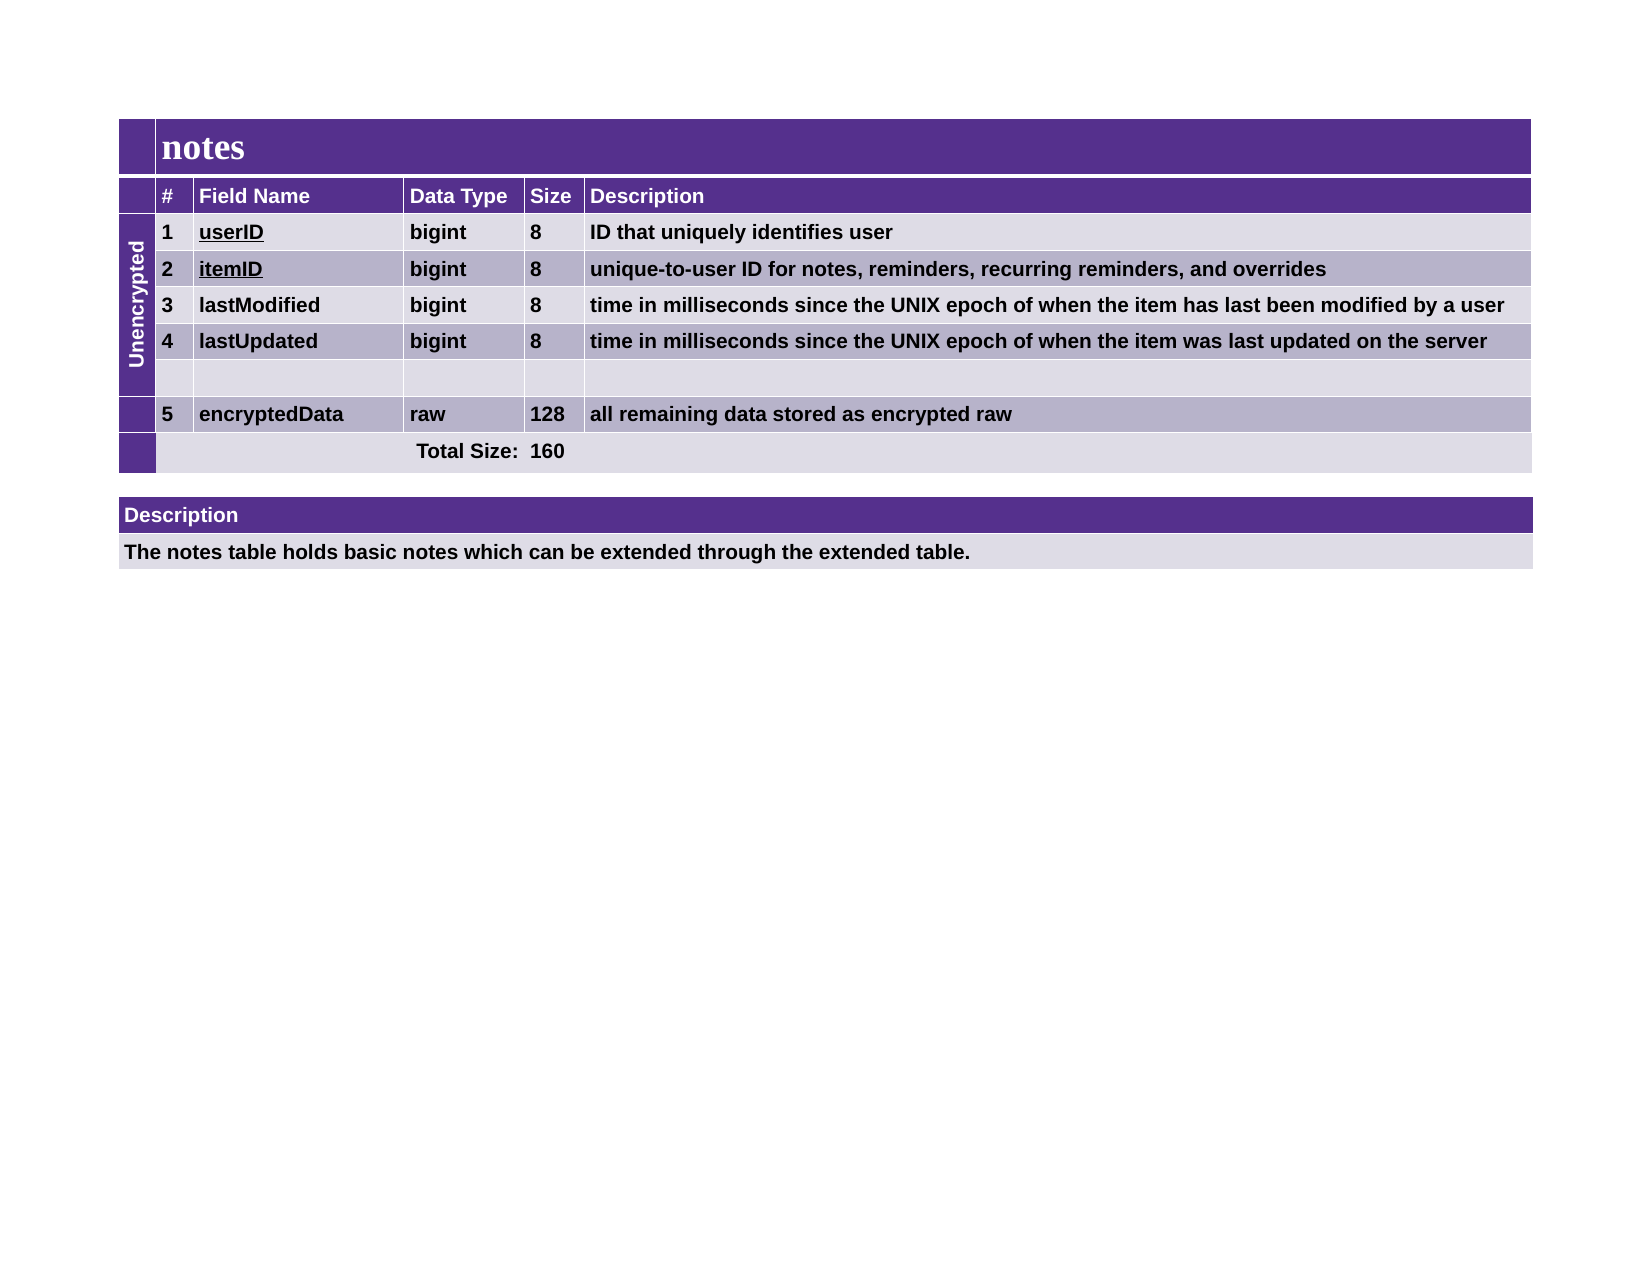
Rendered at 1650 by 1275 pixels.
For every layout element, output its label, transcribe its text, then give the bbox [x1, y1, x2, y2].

table_cell 4 [156, 324, 193, 359]
table_cell [404, 360, 524, 396]
table_cell encryptedData [194, 397, 403, 432]
table_cell 8 [525, 251, 584, 286]
table_cell [584, 433, 1532, 473]
table_cell [119, 433, 156, 473]
table_cell userID [194, 214, 403, 250]
table_cell [119, 178, 155, 213]
table_cell itemID [194, 251, 403, 286]
table_cell lastModified [194, 287, 403, 323]
table_cell [119, 397, 155, 432]
table_cell raw [404, 397, 524, 432]
table_cell [194, 360, 403, 396]
table_cell [156, 433, 404, 473]
table_cell 8 [525, 324, 584, 359]
table_cell 5 [156, 397, 193, 432]
table_cell 1 [156, 214, 193, 250]
table_cell 128 [525, 397, 584, 432]
table_cell [585, 360, 1531, 396]
table_header notes [156, 119, 1531, 174]
table_cell 2 [156, 251, 193, 286]
table_cell Data Type [404, 178, 524, 213]
table_cell Size [525, 178, 584, 213]
table_cell lastUpdated [194, 324, 403, 359]
table_cell bigint [404, 324, 524, 359]
table_cell all remaining data stored as encrypted raw [585, 397, 1531, 432]
table_cell ID that uniquely identifies user [585, 214, 1531, 250]
table_cell Total Size: [404, 433, 524, 473]
table_cell 3 [156, 287, 193, 323]
table_cell Description [585, 178, 1531, 213]
table_cell unique-to-user ID for notes, reminders, recurring reminders, and overrides [585, 251, 1531, 286]
table_cell 8 [525, 287, 584, 323]
table_cell 160 [524, 433, 584, 473]
table_header Description [119, 497, 1533, 533]
table_cell [156, 360, 193, 396]
table_cell Field Name [194, 178, 403, 213]
table_cell bigint [404, 287, 524, 323]
table_cell The notes table holds basic notes which can be extended through the extended table. [119, 534, 1533, 569]
table_cell Unencrypted [119, 214, 155, 396]
table_cell time in milliseconds since the UNIX epoch of when the item was last updated on the server [585, 324, 1531, 359]
table_cell bigint [404, 251, 524, 286]
table_cell bigint [404, 214, 524, 250]
table_cell # [156, 178, 193, 213]
table_cell [525, 360, 584, 396]
table_header [119, 119, 155, 174]
table_cell time in milliseconds since the UNIX epoch of when the item has last been modified by a user [585, 287, 1531, 323]
table_cell 8 [525, 214, 584, 250]
